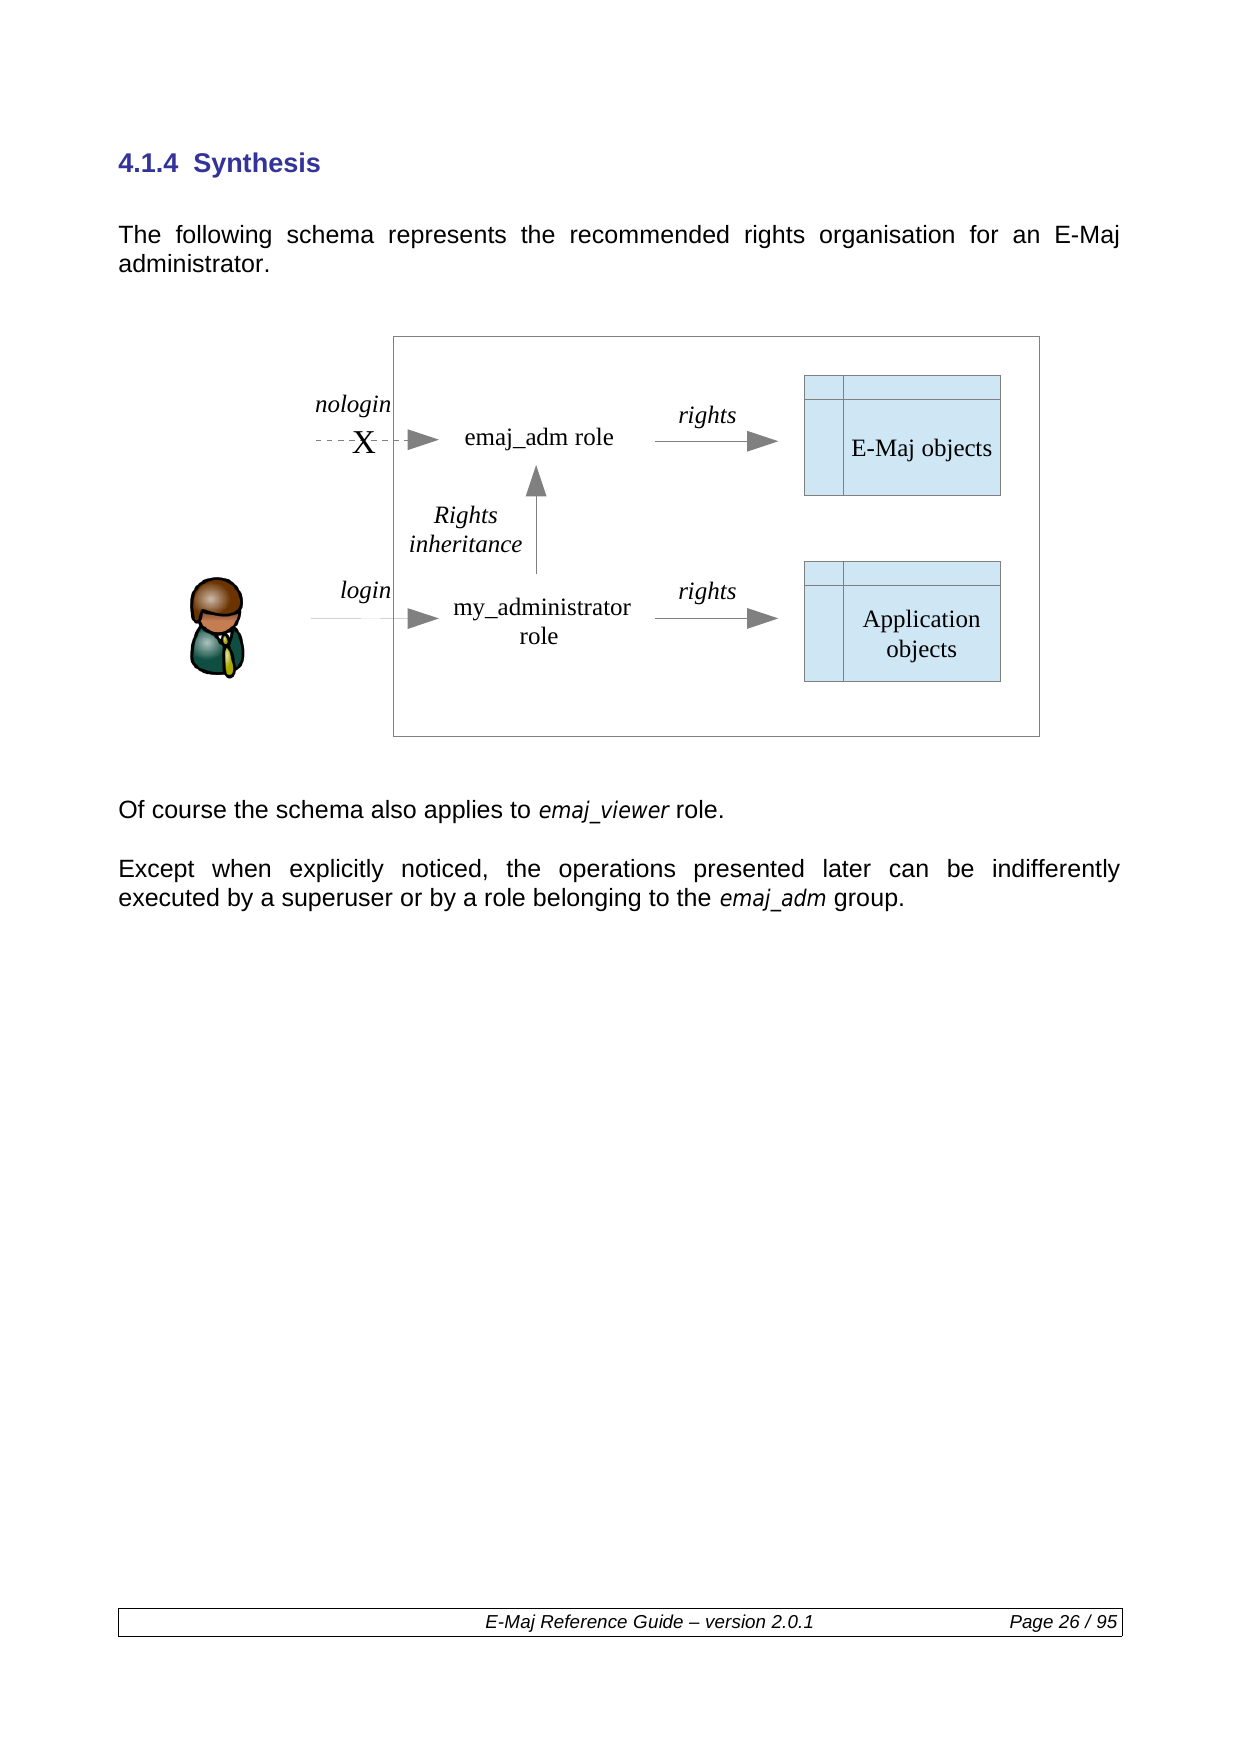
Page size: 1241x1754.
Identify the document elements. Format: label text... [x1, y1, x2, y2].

text Of course the schema also applies to emaj_viewer role. [118, 795, 1122, 824]
text Except when explicitly noticed, the operations presented later can be indifferently executed by a superuser or by a role belonging to the emaj_adm group. [118, 853, 1122, 912]
text The following schema represents the recommended rights organisation for an E-Maj administrator. [118, 220, 1122, 278]
subtitle Synthesis [118, 147, 1122, 178]
picture [167, 573, 267, 680]
